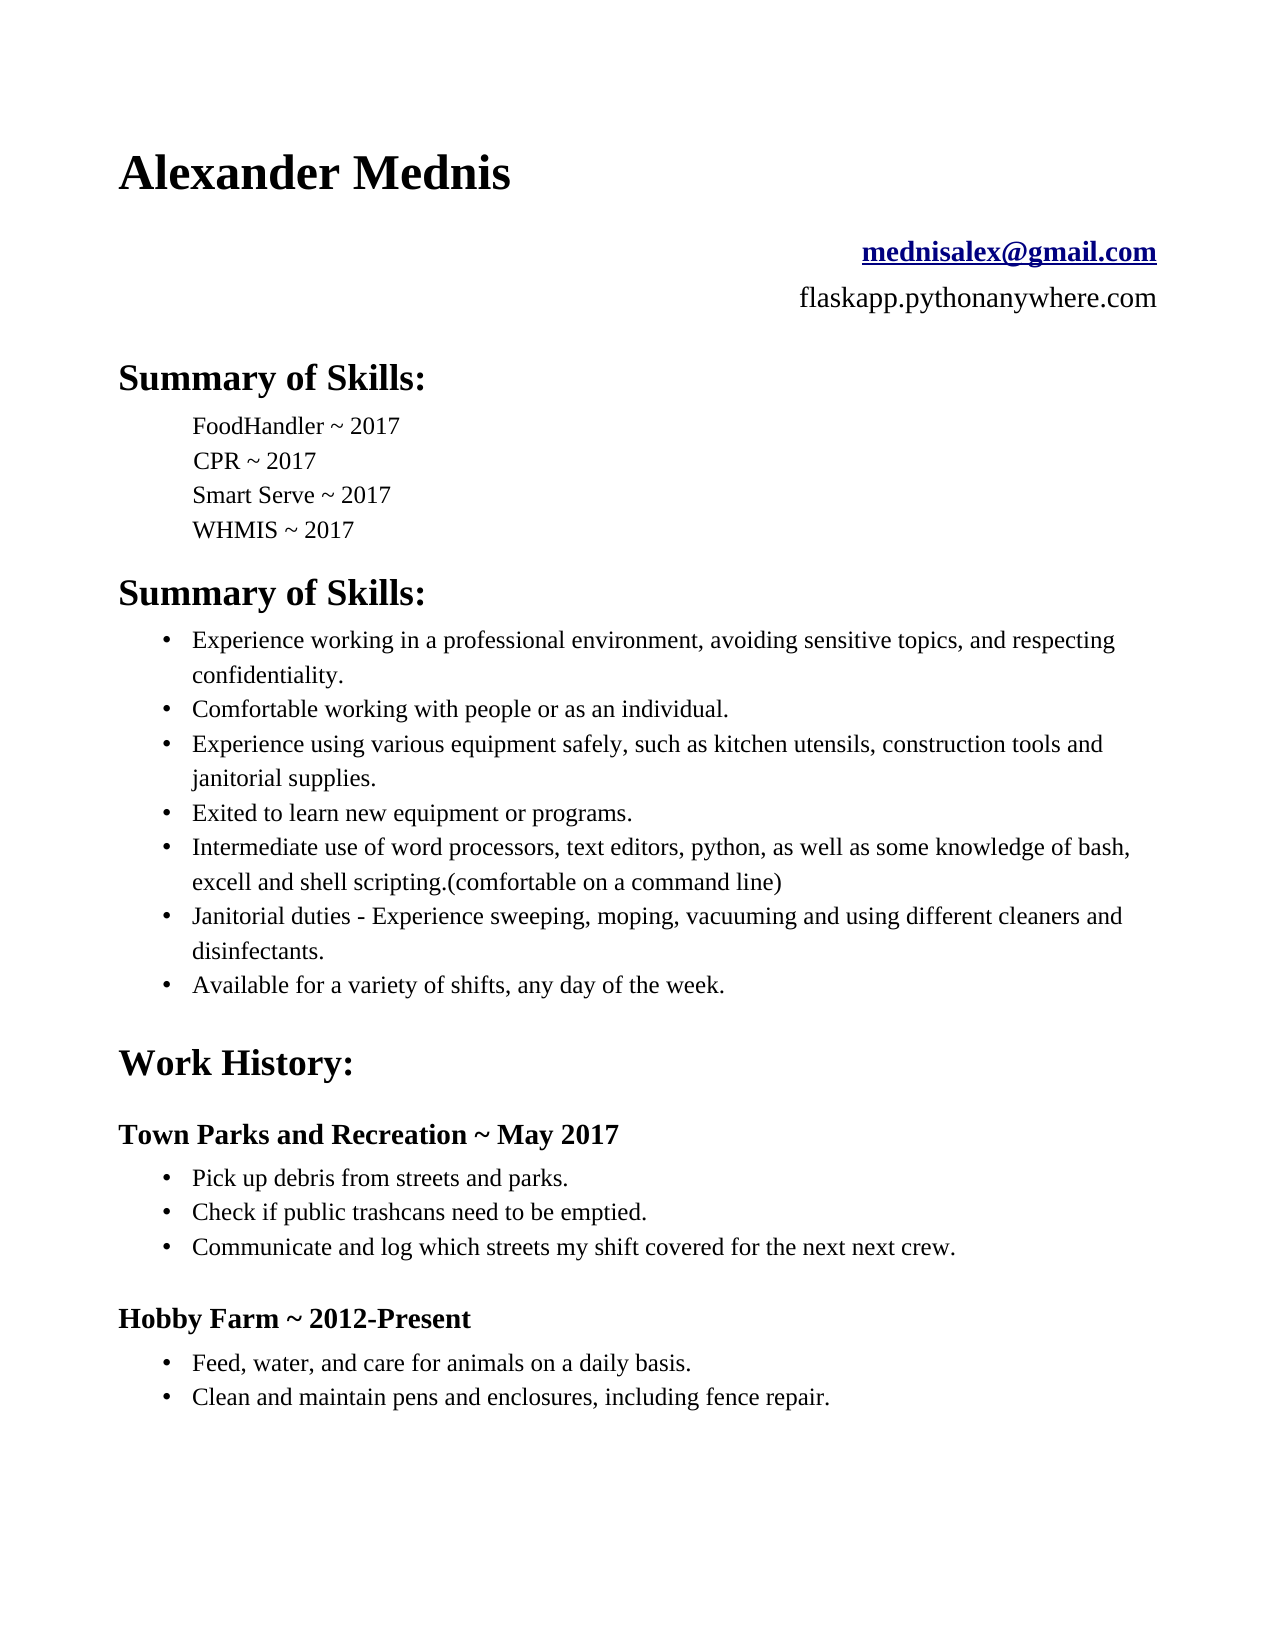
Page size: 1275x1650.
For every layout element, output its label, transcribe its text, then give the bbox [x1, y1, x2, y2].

text flaskapp.pythonanywhere.com [118, 280, 1157, 313]
text WHMIS ~ 2017 [118, 515, 1157, 543]
list Exited to learn new equipment or programs. [162, 798, 1157, 827]
subtitle mednisalex@gmail.com [118, 234, 1157, 267]
subtitle Alexander Mednis [118, 143, 1157, 201]
list Experience working in a professional environment, avoiding sensitive topics, and respecting confidentiality. [162, 626, 1157, 689]
subtitle Hobby Farm ~ 2012-Present [118, 1302, 1157, 1335]
list Comfortable working with people or as an individual. [162, 694, 1157, 723]
list Janitorial duties - Experience sweeping, moping, vacuuming and using different cleaners and disinfectants. [162, 901, 1157, 965]
text FoodHandler ~ 2017 [118, 411, 1157, 440]
subtitle Summary of Skills: [118, 356, 1157, 399]
list Available for a variety of shifts, any day of the week. [162, 970, 1157, 999]
list Communicate and log which streets my shift covered for the next next crew. [162, 1232, 1157, 1261]
list Pick up debris from streets and parks. [162, 1163, 1157, 1192]
subtitle Summary of Skills: [118, 570, 1157, 613]
text Smart Serve ~ 2017 [118, 480, 1157, 509]
text CPR ~ 2017 [118, 446, 1157, 474]
subtitle Work History: [118, 1040, 1157, 1083]
list Clean and maintain pens and enclosures, including fence repair. [162, 1382, 1157, 1411]
list Experience using various equipment safely, such as kitchen utensils, construction tools and janitorial supplies. [162, 729, 1157, 792]
list Feed, water, and care for animals on a daily basis. [162, 1348, 1157, 1376]
list Check if public trashcans need to be emptied. [162, 1197, 1157, 1226]
list Intermediate use of word processors, text editors, python, as well as some knowledge of bash, excell and shell scripting.(comfortable on a command line) [162, 832, 1157, 896]
subtitle Town Parks and Recreation ~ May 2017 [118, 1117, 1157, 1150]
